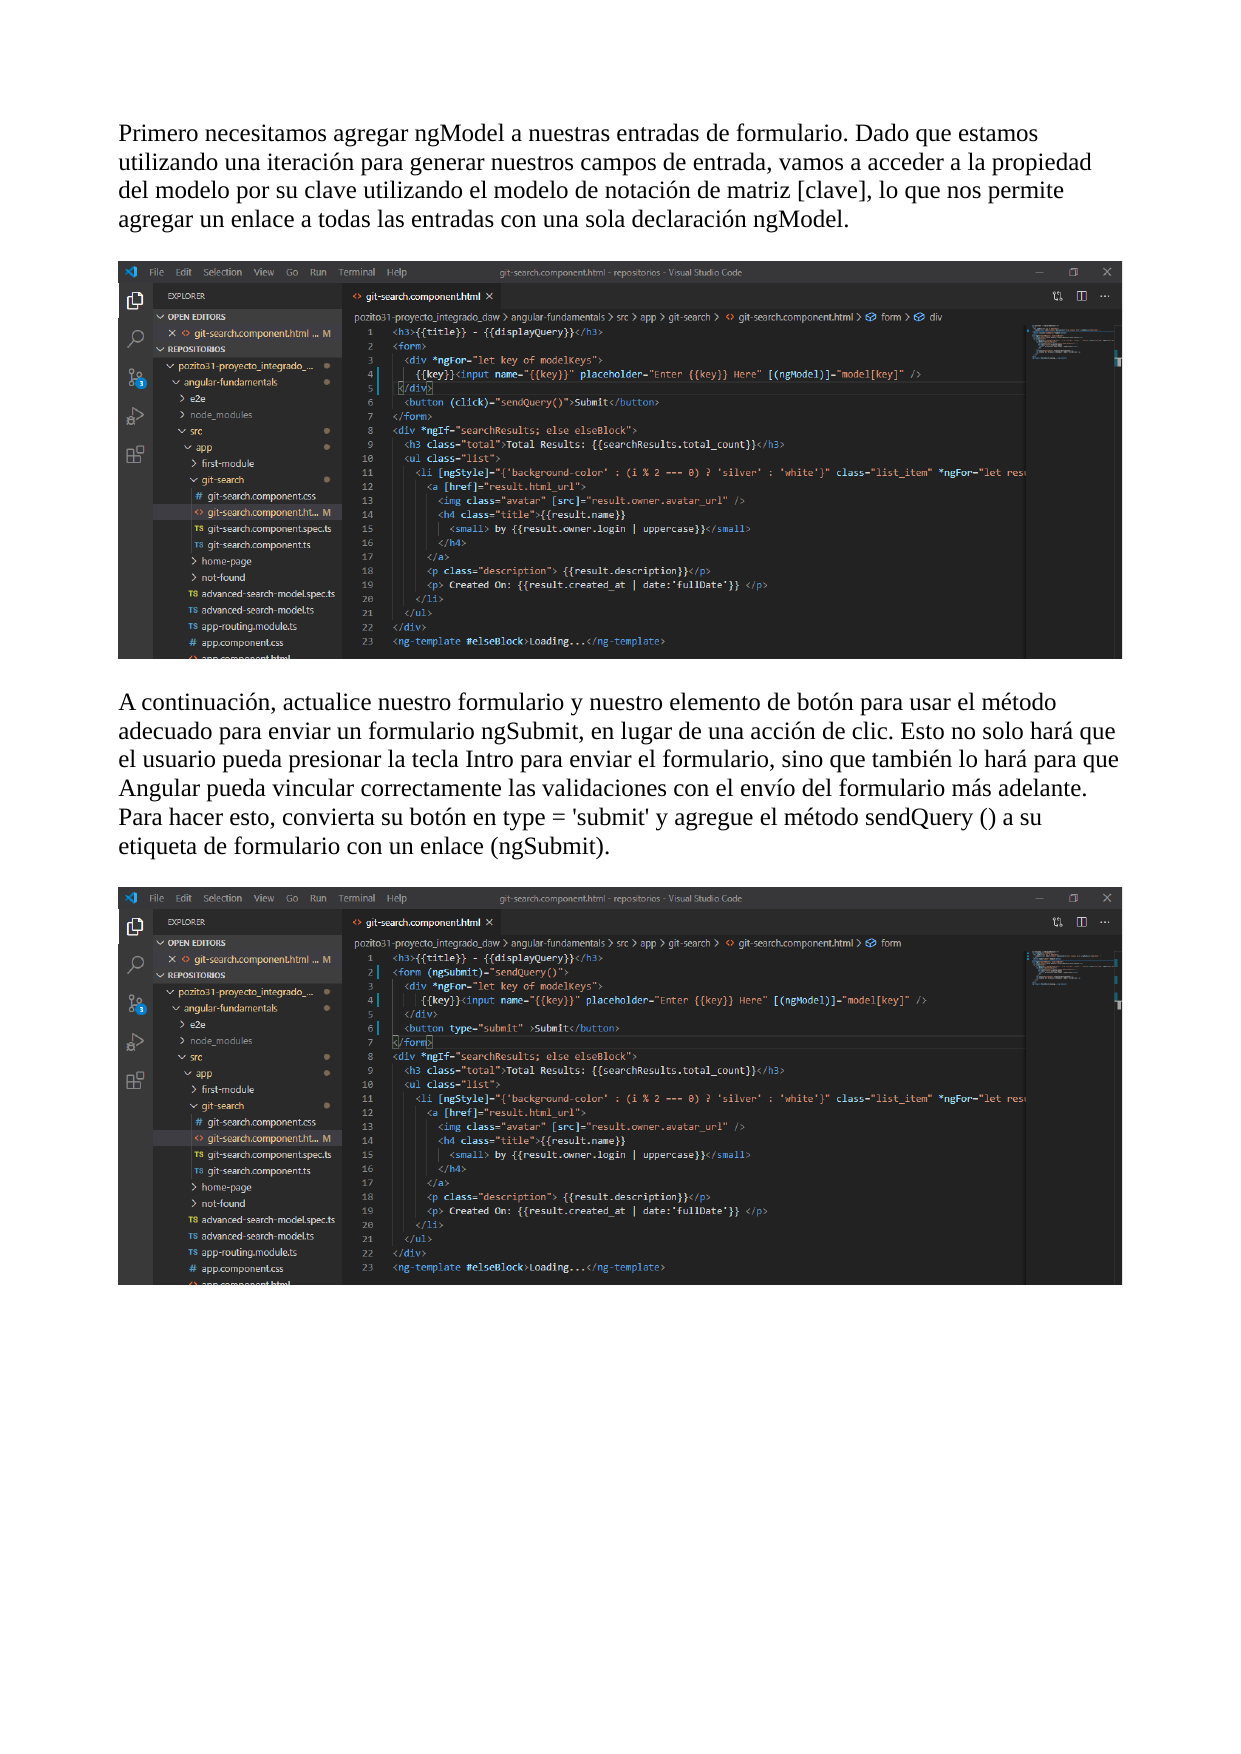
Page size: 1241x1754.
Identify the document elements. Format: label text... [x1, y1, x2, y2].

text A continuación, actualice nuestro formulario y nuestro elemento de botón para usar el método adecuado para enviar un formulario ngSubmit, en lugar de una acción de clic. Esto no solo hará que el usuario pueda presionar la tecla Intro para enviar el formulario, sino que también lo hará para que Angular pueda vincular correctamente las validaciones con el envío del formulario más adelante. Para hacer esto, convierta su botón en type = 'submit' y agregue el método sendQuery () a su etiqueta de formulario con un enlace (ngSubmit). [118, 687, 1122, 859]
text Primero necesitamos agregar ngModel a nuestras entradas de formulario. Dado que estamos utilizando una iteración para generar nuestros campos de entrada, vamos a acceder a la propiedad del modelo por su clave utilizando el modelo de notación de matriz [clave], lo que nos permite agregar un enlace a todas las entradas con una sola declaración ngModel. [118, 118, 1122, 233]
picture [118, 887, 1123, 1285]
picture [118, 261, 1123, 659]
